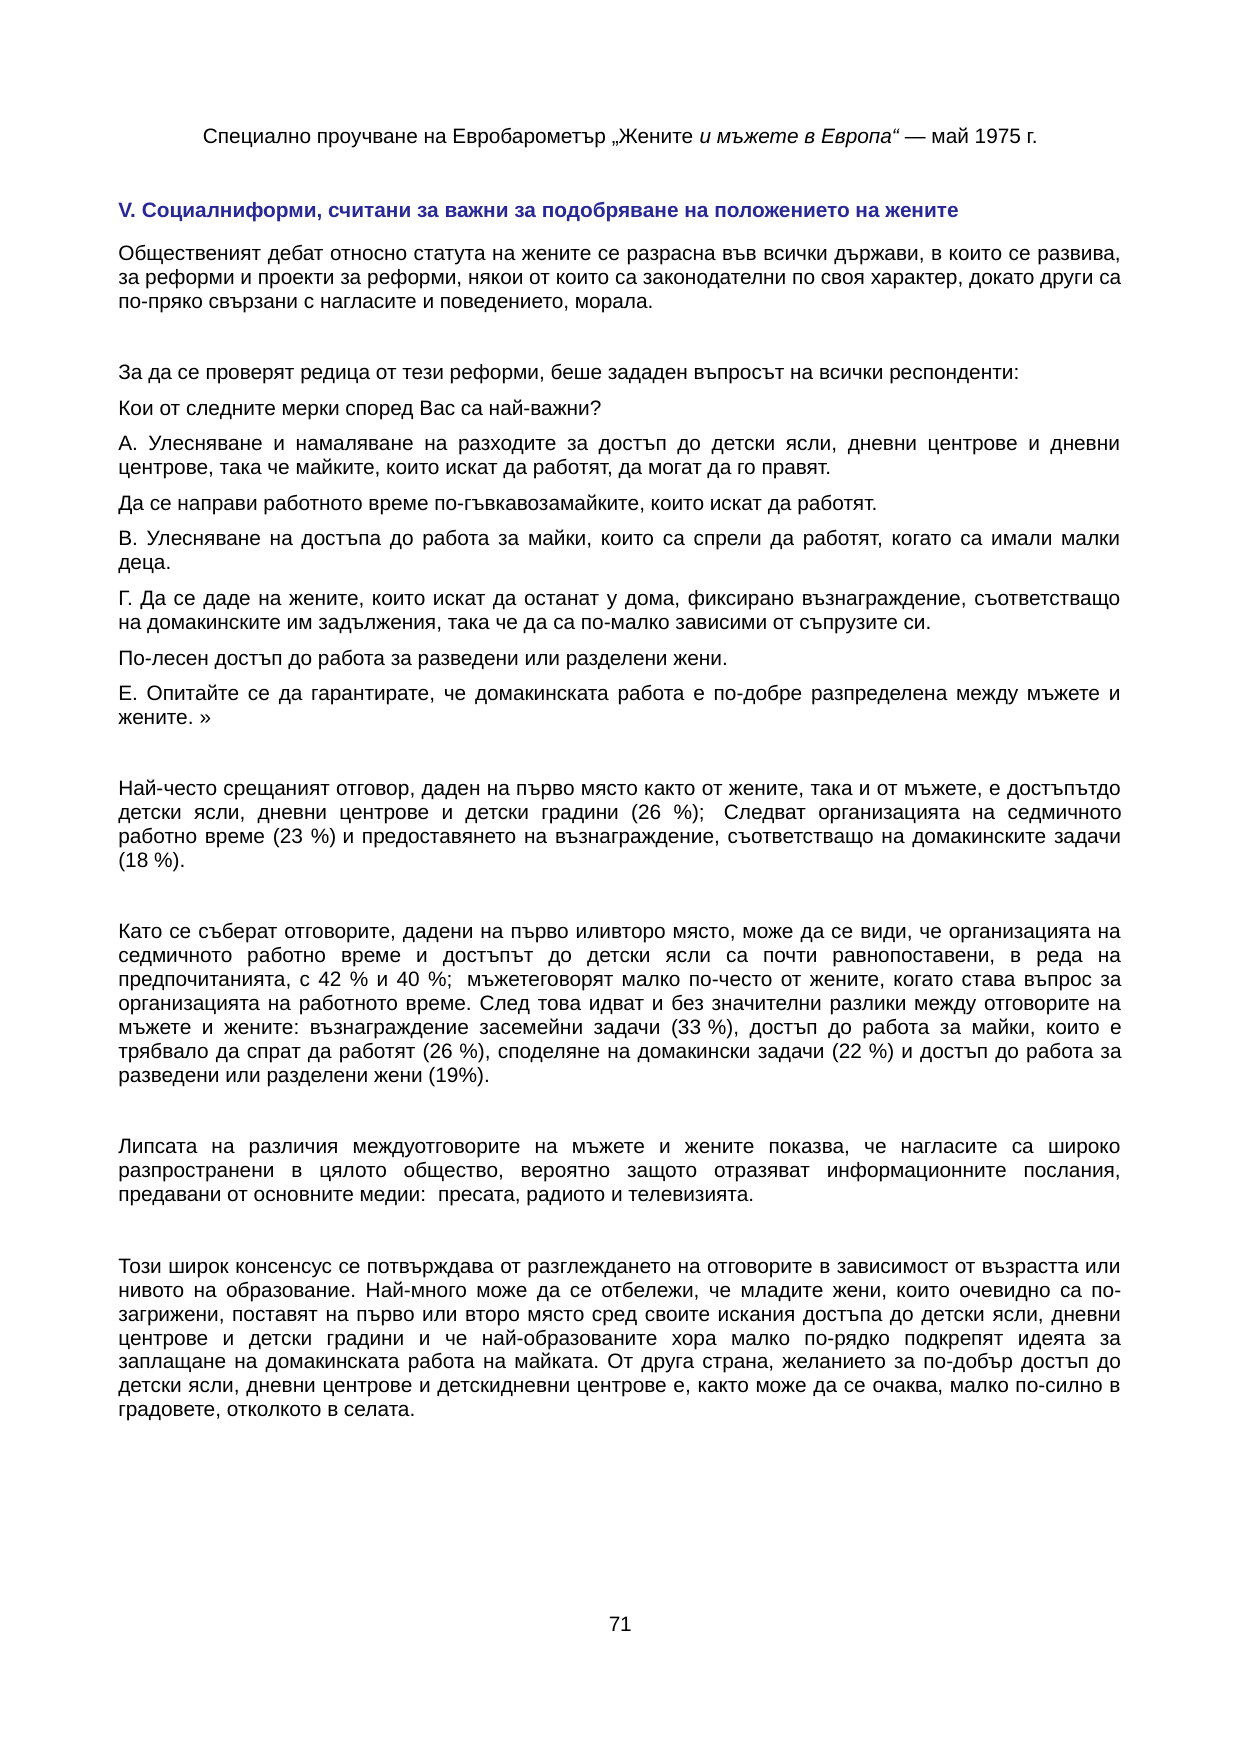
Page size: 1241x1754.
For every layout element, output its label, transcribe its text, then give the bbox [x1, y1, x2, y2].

subtitle V. Социалниформи, считани за важни за подобряване на положението на жените [118, 198, 1122, 222]
text Общественият дебат относно статута на жените се разрасна във всички държави, в които се развива, за реформи и проекти за реформи, някои от които са законодателни по своя характер, докато други са по-пряко свързани с нагласите и поведението, морала. [118, 241, 1122, 312]
text Липсата на различия междуотговорите на мъжете и жените показва, че нагласите са широко разпространени в цялото общество, вероятно защото отразяват информационните послания, предавани от основните медии: пресата, радиото и телевизията. [118, 1134, 1122, 1206]
text Като се съберат отговорите, дадени на първо иливторо място, може да се види, че организацията на седмичното работно време и достъпът до детски ясли са почти равнопоставени, в реда на предпочитанията, с 42 % и 40 %; мъжетеговорят малко по-често от жените, когато става въпрос за организацията на работното време. След това идват и без значителни разлики между отговорите на мъжете и жените: възнаграждение засемейни задачи (33 %), достъп до работа за майки, които е трябвало да спрат да работят (26 %), споделяне на домакински задачи (22 %) и достъп до работа за разведени или разделени жени (19%). [118, 919, 1122, 1087]
text По-лесен достъп до работа за разведени или разделени жени. [118, 645, 1122, 669]
text Най-често срещаният отговор, даден на първо място както от жените, така и от мъжете, е достъпътдо детски ясли, дневни центрове и детски градини (26 %); Следват организацията на седмичното работно време (23 %) и предоставянето на възнаграждение, съответстващо на домакинските задачи (18 %). [118, 776, 1122, 872]
text Г. Да се даде на жените, които искат да останат у дома, фиксирано възнаграждение, съответстващо на домакинските им задължения, така че да са по-малко зависими от съпрузите си. [118, 586, 1122, 634]
text А. Улесняване и намаляване на разходите за достъп до детски ясли, дневни центрове и дневни центрове, така че майките, които искат да работят, да могат да го правят. [118, 431, 1122, 479]
text Кои от следните мерки според Вас са най-важни? [118, 395, 1122, 419]
text В. Улесняване на достъпа до работа за майки, които са спрели да работят, когато са имали малки деца. [118, 526, 1122, 574]
text Е. Опитайте се да гарантирате, че домакинската работа е по-добре разпределена между мъжете и жените. » [118, 681, 1122, 729]
text Този широк консенсус се потвърждава от разглеждането на отговорите в зависимост от възрастта или нивото на образование. Най-много може да се отбележи, че младите жени, които очевидно са по-загрижени, поставят на първо или второ място сред своите искания достъпа до детски ясли, дневни центрове и детски градини и че най-образованите хора малко по-рядко подкрепят идеята за заплащане на домакинската работа на майката. От друга страна, желанието за по-добър достъп до детски ясли, дневни центрове и детскидневни центрове е, както може да се очаква, малко по-силно в градовете, отколкото в селата. [118, 1253, 1122, 1421]
text Да се направи работното време по-гъвкавозамайките, които искат да работят. [118, 491, 1122, 514]
text За да се проверят редица от тези реформи, беше зададен въпросът на всички респонденти: [118, 360, 1122, 384]
